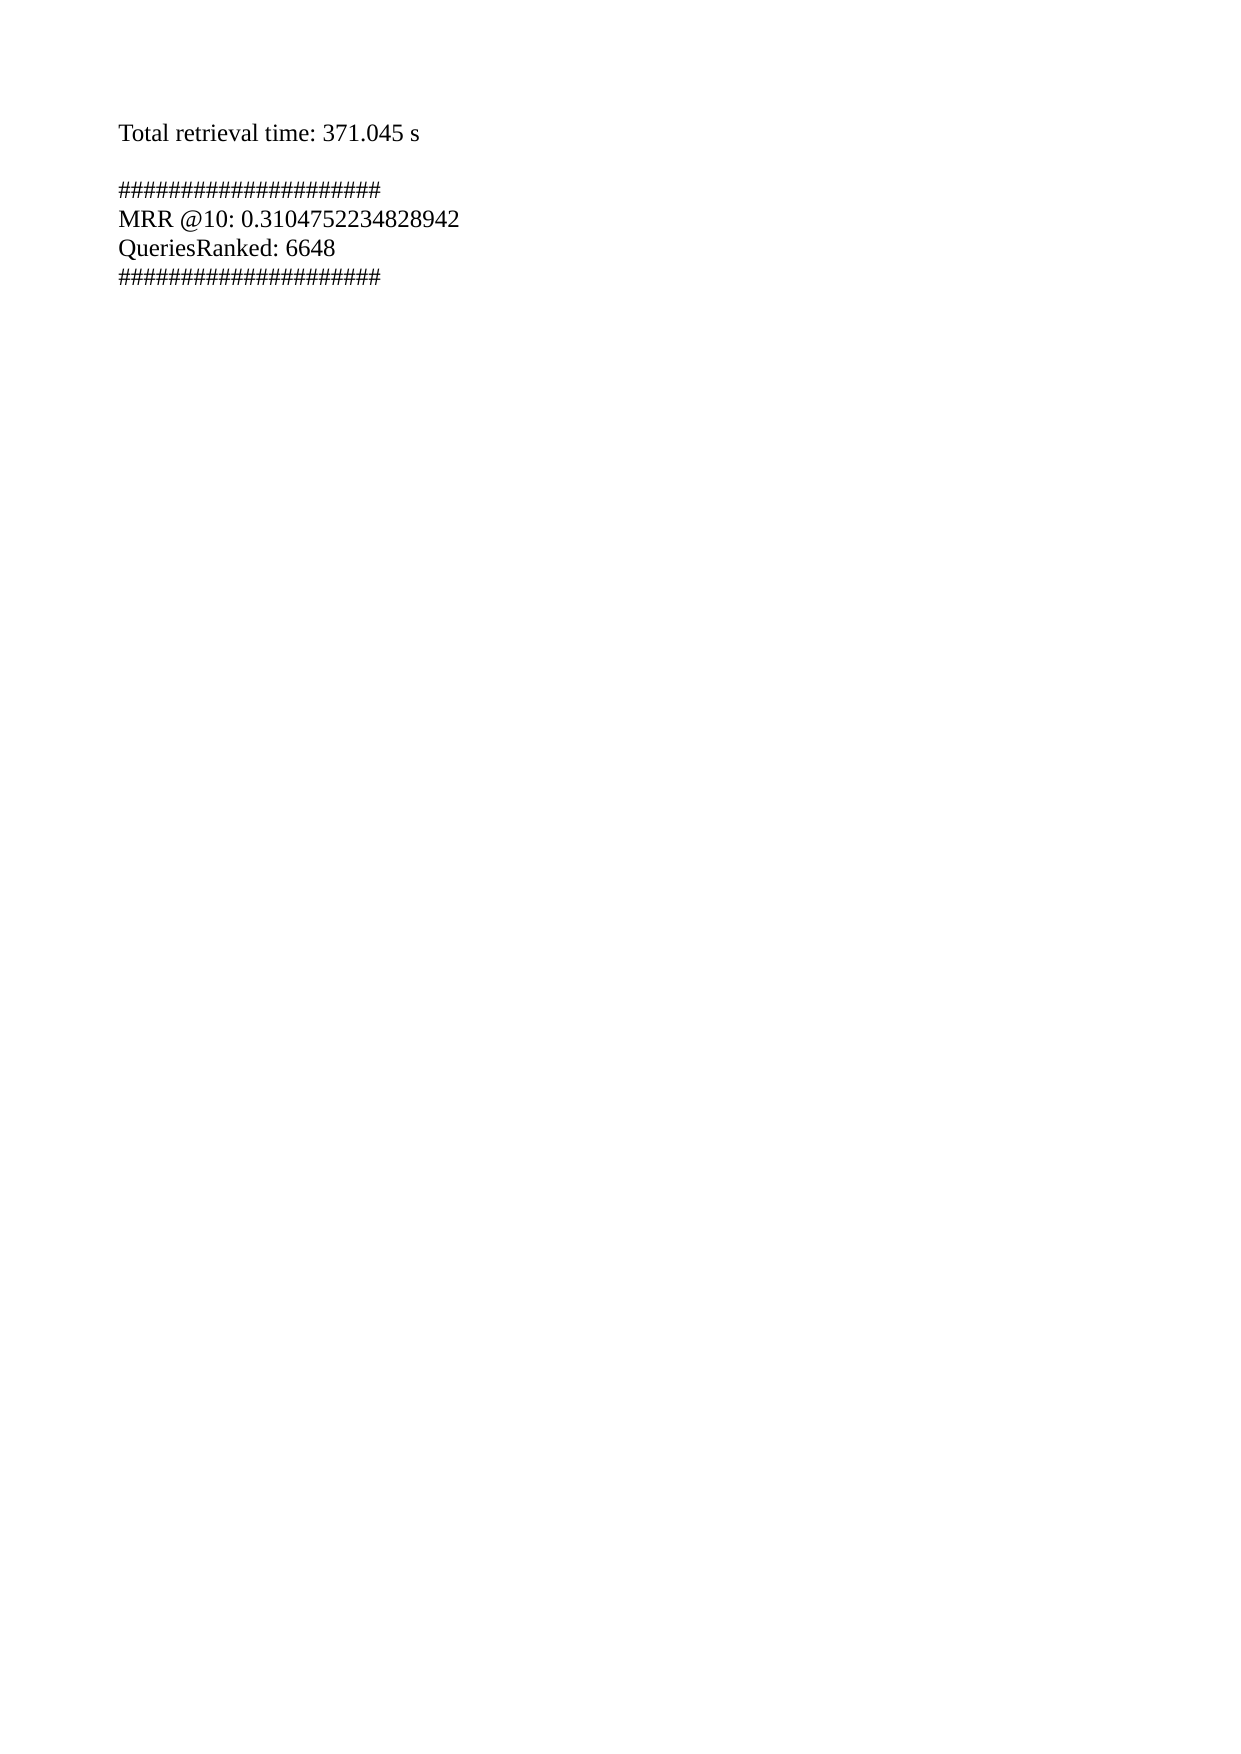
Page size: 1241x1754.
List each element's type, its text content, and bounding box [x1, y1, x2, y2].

text MRR @10: 0.3104752234828942 [118, 204, 1122, 233]
text QueriesRanked: 6648 [118, 233, 1122, 262]
text ##################### [118, 262, 1122, 291]
text Total retrieval time: 371.045 s [118, 118, 1122, 147]
text ##################### [118, 176, 1122, 204]
